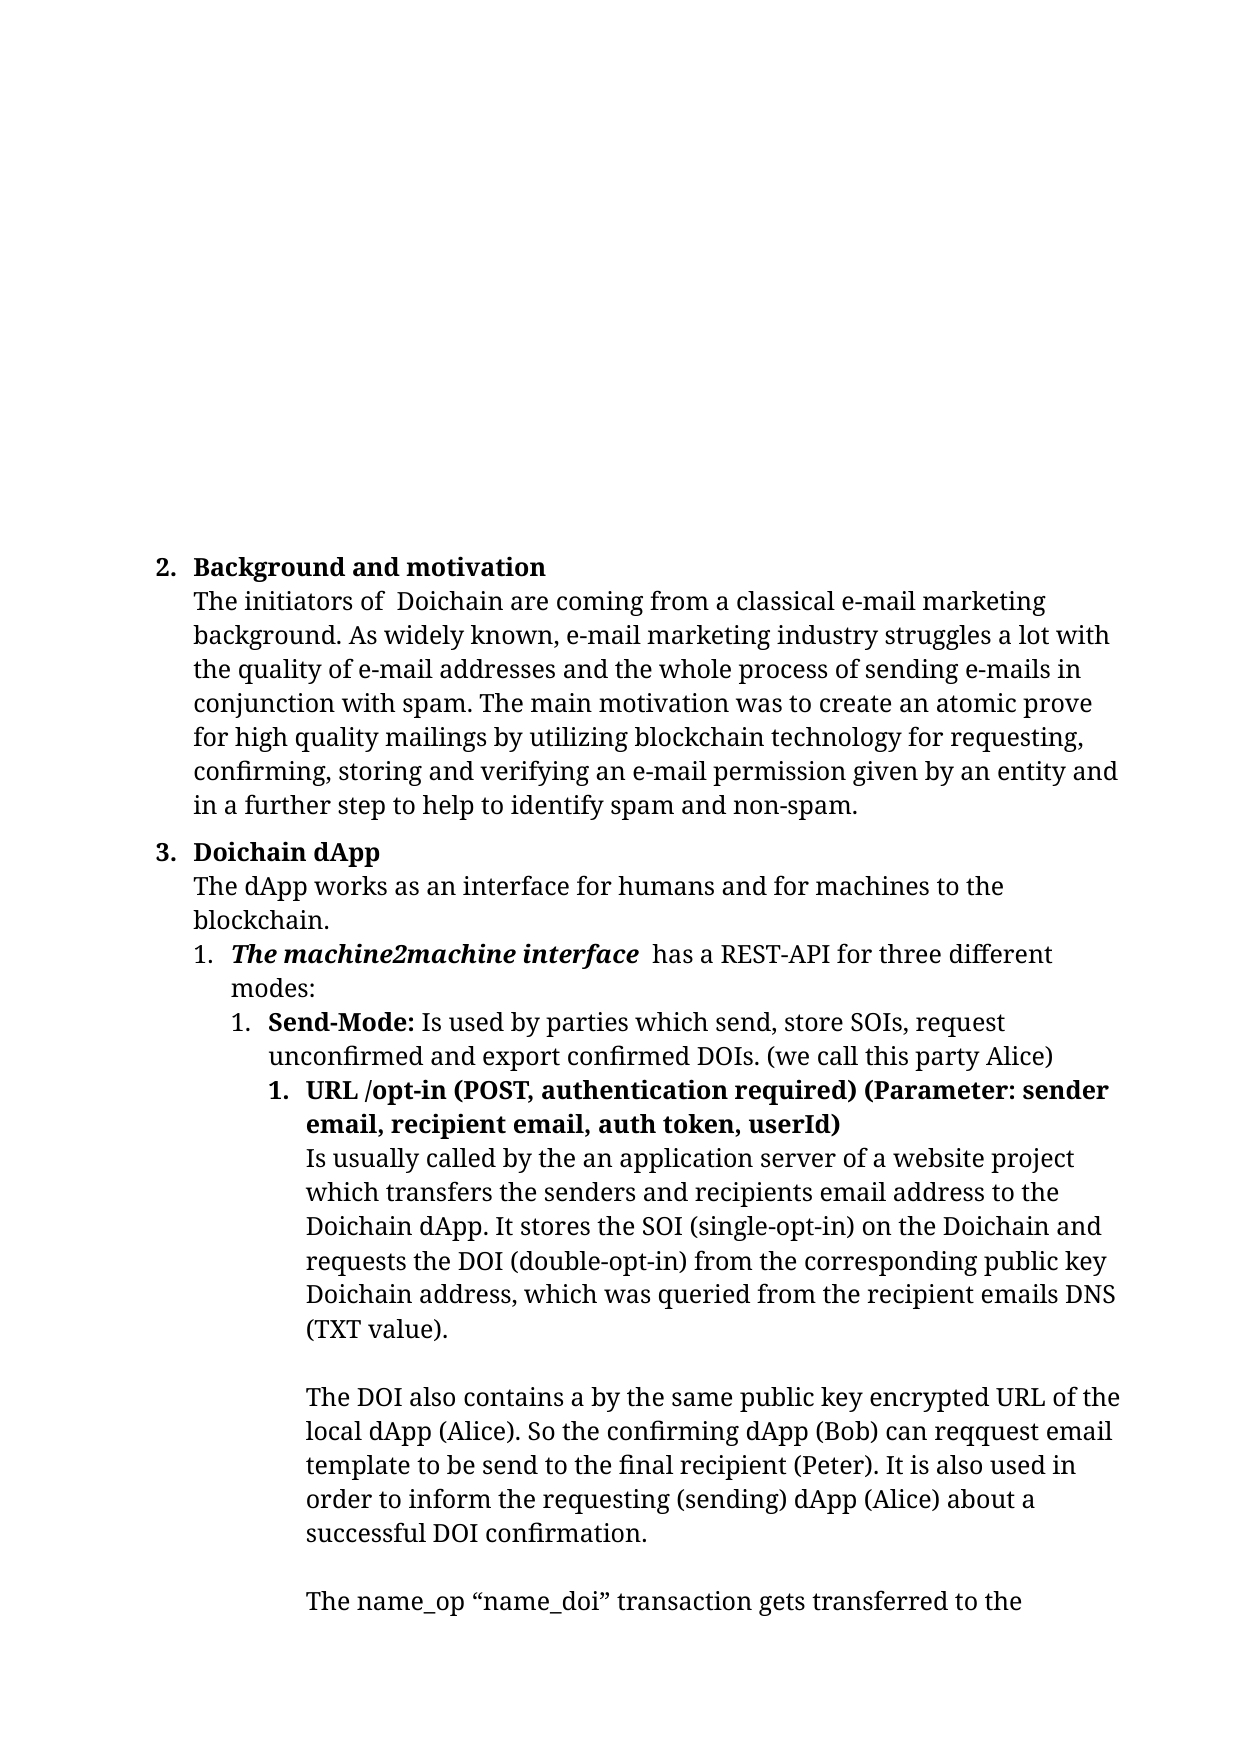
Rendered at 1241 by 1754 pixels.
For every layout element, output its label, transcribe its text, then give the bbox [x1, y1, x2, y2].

list Send-Mode: Is used by parties which send, store SOIs, request unconfirmed and export confirmed DOIs. (we call this party Alice) [231, 1005, 1122, 1073]
list Is usually called by the an application server of a website project which transfers the senders and recipients email address to the Doichain dApp. It stores the SOI (single-opt-in) on the Doichain and requests the DOI (double-opt-in) from the corresponding public key Doichain address, which was queried from the recipient emails DNS (TXT value). The DOI also contains a by the same public key encrypted URL of the local dApp (Alice). So the confirming dApp (Bob) can reqquest email template to be send to the final recipient (Peter). It is also used in order to inform the requesting (sending) dApp (Alice) about a successful DOI confirmation. The name_op “name_doi” transaction gets transferred to the [268, 1141, 1122, 1618]
list The machine2machine interface has a REST-API for three different modes: [193, 937, 1122, 1005]
list Background and motivation [156, 549, 1122, 583]
list URL /opt-in (POST, authentication required) (Parameter: sender email, recipient email, auth token, userId) [268, 1073, 1122, 1141]
list The dApp works as an interface for humans and for machines to the blockchain. [156, 868, 1122, 937]
list Doichain dApp [156, 834, 1122, 868]
list The initiators of Doichain are coming from a classical e-mail marketing background. As widely known, e-mail marketing industry struggles a lot with the quality of e-mail addresses and the whole process of sending e-mails in conjunction with spam. The main motivation was to create an atomic prove for high quality mailings by utilizing blockchain technology for requesting, confirming, storing and verifying an e-mail permission given by an entity and in a further step to help to identify spam and non-spam. [156, 583, 1122, 822]
